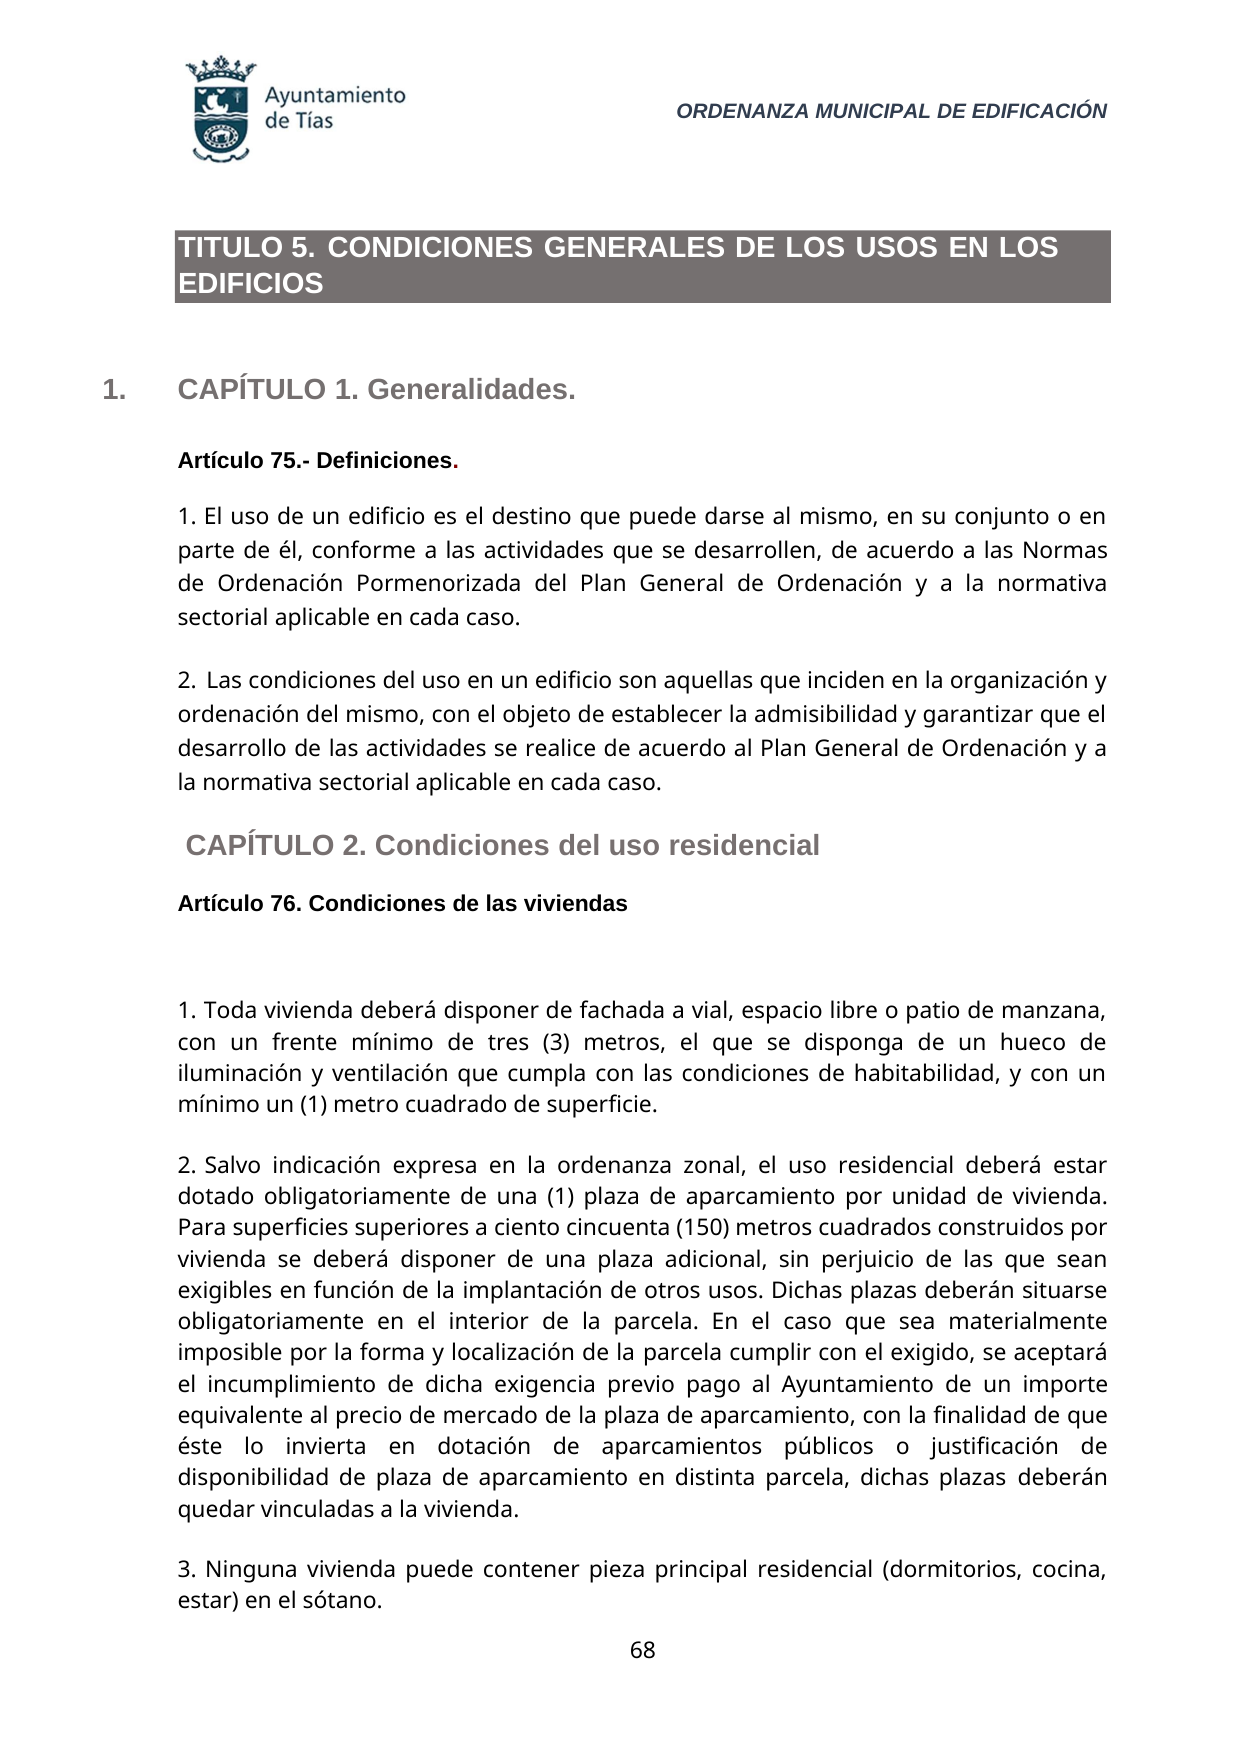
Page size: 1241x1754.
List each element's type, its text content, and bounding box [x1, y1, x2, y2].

list Las condiciones del uso en un edificio son aquellas que inciden en la organización y ordenación del mismo, con el objeto de establecer la admisibilidad y garantizar que el desarrollo de las actividades se realice de acuerdo al Plan General de Ordenación y a la normativa sectorial aplicable en cada caso. [177, 664, 1108, 797]
list El uso de un edificio es el destino que puede darse al mismo, en su conjunto o en parte de él, conforme a las actividades que se desarrollen, de acuerdo a las Normas de Ordenación Pormenorizada del Plan General de Ordenación y a la normativa sectorial aplicable en cada caso. [177, 500, 1108, 632]
list Ninguna vivienda puede contener pieza principal residencial (dormitorios, cocina, estar) en el sótano. [177, 1553, 1108, 1616]
list Toda vivienda deberá disponer de fachada a vial, espacio libre o patio de manzana, con un frente mínimo de tres (3) metros, el que se disponga de un hueco de iluminación y ventilación que cumpla con las condiciones de habitabilidad, y con un mínimo un (1) metro cuadrado de superficie. [177, 994, 1108, 1119]
subtitle Artículo 76. Condiciones de las viviendas [177, 890, 1121, 916]
list Salvo indicación expresa en la ordenanza zonal, el uso residencial deberá estar dotado obligatoriamente de una (1) plaza de aparcamiento por unidad de vivienda. Para superficies superiores a ciento cincuenta (150) metros cuadrados construidos por vivienda se deberá disponer de una plaza adicional, sin perjuicio de las que sean exigibles en función de la implantación de otros usos. Dichas plazas deberán situarse obligatoriamente en el interior de la parcela. En el caso que sea materialmente imposible por la forma y localización de la parcela cumplir con el exigido, se aceptará el incumplimiento de dicha exigencia previo pago al Ayuntamiento de un importe equivalente al precio de mercado de la plaza de aparcamiento, con la finalidad de que éste lo invierta en dotación de aparcamientos públicos o justificación de disponibilidad de plaza de aparcamiento en distinta parcela, dichas plazas deberán quedar vinculadas a la vivienda. [177, 1149, 1108, 1524]
text TITULO 5. CONDICIONES GENERALES DE LOS USOS EN LOS EDIFICIOS [178, 229, 1109, 299]
subtitle CAPÍTULO 1. Generalidades. [102, 372, 1121, 406]
subtitle CAPÍTULO 2. Condiciones del uso residencial [185, 828, 1121, 862]
subtitle Artículo 75.- Definiciones. [177, 447, 1121, 473]
picture [184, 51, 409, 164]
